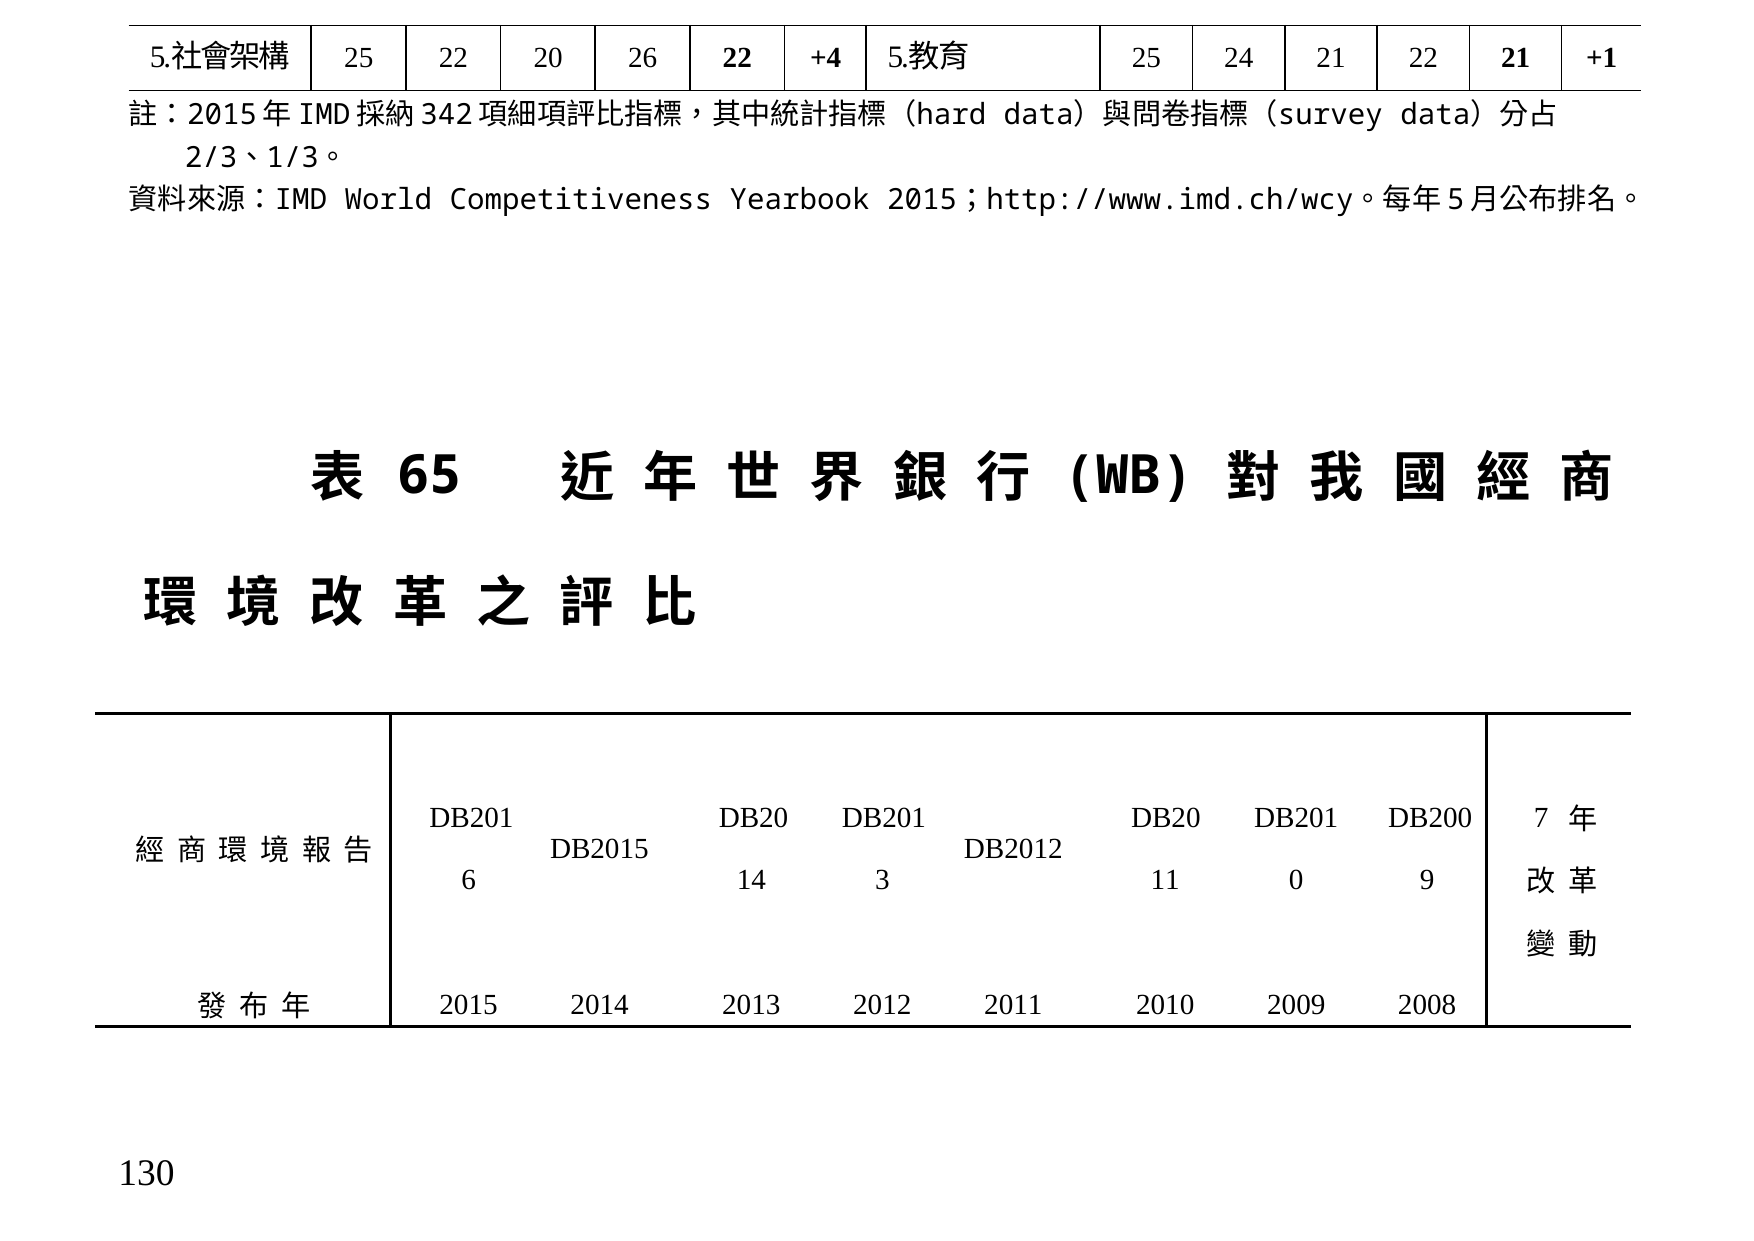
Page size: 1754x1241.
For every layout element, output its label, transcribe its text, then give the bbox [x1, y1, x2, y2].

table_cell 25 [312, 26, 405, 90]
table_header DB2016 [392, 715, 528, 900]
table_header 經商環境報告 [95, 715, 389, 900]
table_cell 22 [691, 26, 784, 90]
table_cell 5.社會架構 [129, 26, 310, 90]
table_cell 發布年 [95, 900, 389, 1025]
table_cell +4 [785, 26, 865, 90]
table_cell 20 [501, 26, 594, 90]
table_header DB2010 [1213, 715, 1349, 900]
table_header DB2014 [665, 715, 802, 900]
table_cell [1641, 25, 1646, 90]
table_header DB2009 [1350, 715, 1485, 900]
table_cell 22 [1378, 26, 1469, 90]
subtitle 表65 近年世界銀行(WB)對我國經商環境改革之評比 [128, 400, 1628, 650]
table_cell 2014 [528, 900, 665, 1025]
table_header DB2011 [1076, 715, 1213, 900]
table_header DB2013 [802, 715, 939, 900]
table_cell 2011 [939, 900, 1076, 1025]
table_header 7年 改革變動 [1488, 715, 1631, 1025]
table_header DB2012 [939, 715, 1076, 900]
table_cell 26 [596, 26, 689, 90]
table_cell +1 [1562, 26, 1641, 90]
table_cell 22 [407, 26, 500, 90]
table_cell 5.教育 [867, 26, 1099, 90]
table_cell 2012 [802, 900, 939, 1025]
table_cell 21 [1286, 26, 1376, 90]
text 資料來源：IMD World Competitiveness Yearbook 2015；http://www.imd.ch/wcy。每年5月公布排名。 [128, 176, 1628, 218]
table_cell 2008 [1350, 900, 1485, 1025]
table_cell 21 [1470, 26, 1561, 90]
table_cell 24 [1193, 26, 1284, 90]
table_cell 2013 [665, 900, 802, 1025]
table_cell 2009 [1213, 900, 1349, 1025]
table_cell 2010 [1076, 900, 1213, 1025]
table_cell 2015 [392, 900, 528, 1025]
text 註：2015年IMD採納342項細項評比指標，其中統計指標（hard data）與問卷指標（survey data）分占2/3、1/3。 [128, 91, 1628, 176]
table_header DB2015 [528, 715, 665, 900]
table_cell 25 [1101, 26, 1192, 90]
